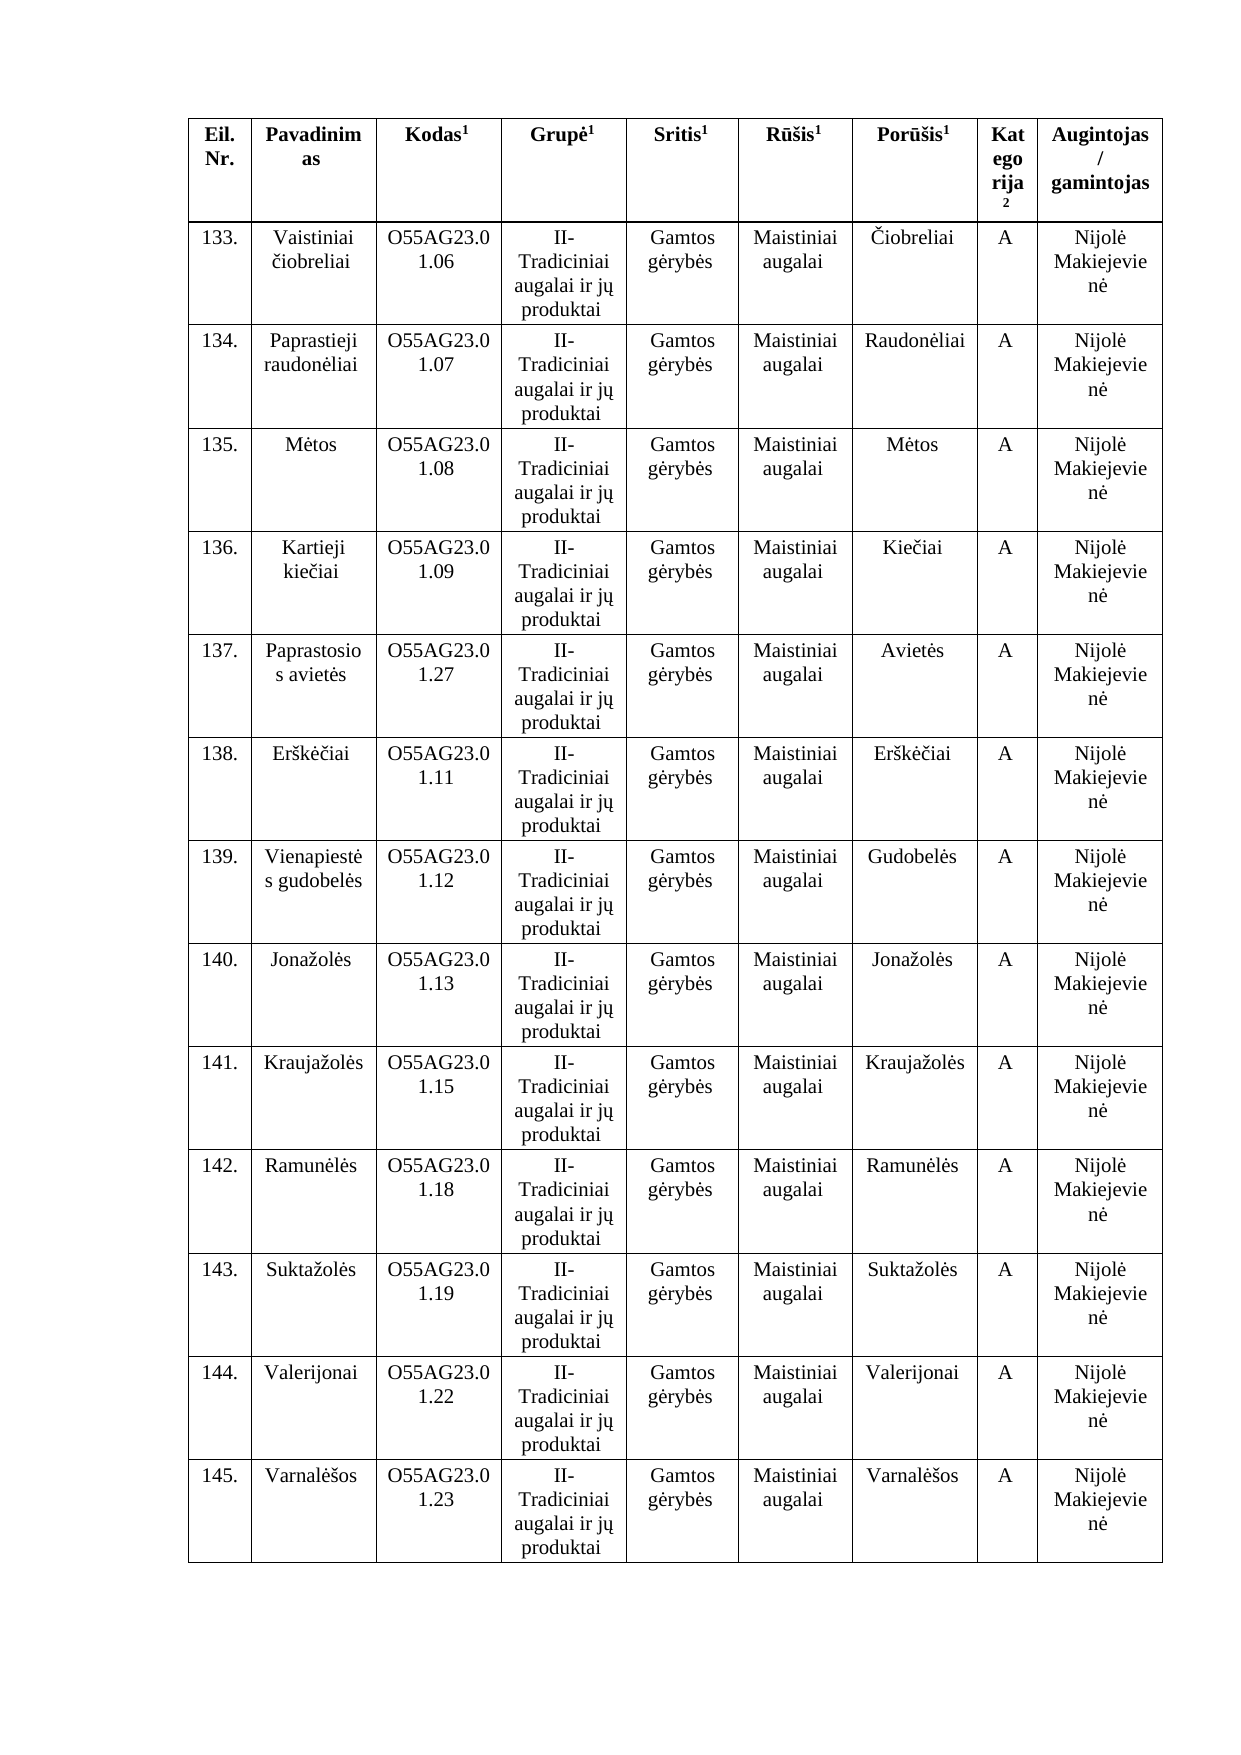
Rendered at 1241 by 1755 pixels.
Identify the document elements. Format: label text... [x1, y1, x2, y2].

table_cell A [978, 1357, 1037, 1459]
table_header Eil. Nr. [189, 119, 251, 221]
table_cell 139. [189, 841, 251, 943]
table_cell A [978, 738, 1037, 840]
table_cell O55AG23.01.13 [377, 944, 501, 1046]
table_cell Nijolė Makiejevienė [1038, 429, 1162, 531]
table_cell Gamtos gėrybės [627, 429, 738, 531]
table_cell Ramunėlės [252, 1150, 376, 1252]
table_cell A [978, 325, 1037, 427]
table_cell O55AG23.01.09 [377, 532, 501, 634]
table_cell Čiobreliai [853, 223, 977, 324]
table_cell Ramunėlės [853, 1150, 977, 1252]
table_cell 140. [189, 944, 251, 1046]
table_cell Vaistiniai čiobreliai [252, 223, 376, 324]
table_cell II-Tradiciniai augalai ir jų produktai [502, 1150, 626, 1252]
table_cell 135. [189, 429, 251, 531]
table_cell Gamtos gėrybės [627, 1254, 738, 1356]
table_cell Nijolė Makiejevienė [1038, 944, 1162, 1046]
table_cell II-Tradiciniai augalai ir jų produktai [502, 944, 626, 1046]
table_cell 136. [189, 532, 251, 634]
table_cell Maistiniai augalai [739, 841, 852, 943]
table_cell O55AG23.01.06 [377, 223, 501, 324]
table_cell Gamtos gėrybės [627, 738, 738, 840]
table_cell Gamtos gėrybės [627, 325, 738, 427]
table_cell Kiečiai [853, 532, 977, 634]
table_cell Nijolė Makiejevienė [1038, 1357, 1162, 1459]
table_cell II-Tradiciniai augalai ir jų produktai [502, 429, 626, 531]
table_cell Mėtos [853, 429, 977, 531]
table_cell Nijolė Makiejevienė [1038, 532, 1162, 634]
table_cell II-Tradiciniai augalai ir jų produktai [502, 1047, 626, 1149]
table_cell Maistiniai augalai [739, 1047, 852, 1149]
table_cell O55AG23.01.23 [377, 1460, 501, 1562]
table_header Porūšis1 [853, 119, 977, 221]
table_cell Varnalėšos [853, 1460, 977, 1562]
table_cell 134. [189, 325, 251, 427]
table_cell A [978, 1047, 1037, 1149]
table_cell II-Tradiciniai augalai ir jų produktai [502, 325, 626, 427]
table_cell A [978, 944, 1037, 1046]
table_cell II-Tradiciniai augalai ir jų produktai [502, 841, 626, 943]
table_cell Gamtos gėrybės [627, 1357, 738, 1459]
table_cell Nijolė Makiejevienė [1038, 1460, 1162, 1562]
table_cell Gamtos gėrybės [627, 223, 738, 324]
table_cell Gudobelės [853, 841, 977, 943]
table_cell Nijolė Makiejevienė [1038, 223, 1162, 324]
table_cell 144. [189, 1357, 251, 1459]
table_cell Suktažolės [252, 1254, 376, 1356]
table_cell II-Tradiciniai augalai ir jų produktai [502, 223, 626, 324]
table_cell Nijolė Makiejevienė [1038, 325, 1162, 427]
table_cell O55AG23.01.11 [377, 738, 501, 840]
table_cell Nijolė Makiejevienė [1038, 1254, 1162, 1356]
table_header Sritis1 [627, 119, 738, 221]
table_cell O55AG23.01.18 [377, 1150, 501, 1252]
table_cell Maistiniai augalai [739, 223, 852, 324]
table_cell A [978, 1254, 1037, 1356]
table_cell 137. [189, 635, 251, 737]
table_cell A [978, 1460, 1037, 1562]
table_cell 145. [189, 1460, 251, 1562]
table_cell Nijolė Makiejevienė [1038, 1047, 1162, 1149]
table_cell A [978, 532, 1037, 634]
table_cell Maistiniai augalai [739, 532, 852, 634]
table_header Rūšis1 [739, 119, 852, 221]
table_cell Nijolė Makiejevienė [1038, 1150, 1162, 1252]
table_cell Nijolė Makiejevienė [1038, 635, 1162, 737]
table_cell A [978, 635, 1037, 737]
table_cell Suktažolės [853, 1254, 977, 1356]
table_header Pavadinimas [252, 119, 376, 221]
table_cell II-Tradiciniai augalai ir jų produktai [502, 738, 626, 840]
table_cell Maistiniai augalai [739, 325, 852, 427]
table_cell Maistiniai augalai [739, 738, 852, 840]
table_cell 138. [189, 738, 251, 840]
table_cell A [978, 841, 1037, 943]
table_cell Kraujažolės [853, 1047, 977, 1149]
table_cell Erškėčiai [853, 738, 977, 840]
table_header Kodas1 [377, 119, 501, 221]
table_cell Maistiniai augalai [739, 1150, 852, 1252]
table_cell II-Tradiciniai augalai ir jų produktai [502, 1460, 626, 1562]
table_cell 141. [189, 1047, 251, 1149]
table_cell A [978, 429, 1037, 531]
table_cell Valerijonai [853, 1357, 977, 1459]
table_cell Gamtos gėrybės [627, 1047, 738, 1149]
table_header Augintojas/ gamintojas [1038, 119, 1162, 221]
table_cell Valerijonai [252, 1357, 376, 1459]
table_cell Nijolė Makiejevienė [1038, 841, 1162, 943]
table_cell Paprastieji raudonėliai [252, 325, 376, 427]
table_cell Vienapiestės gudobelės [252, 841, 376, 943]
table_cell Raudonėliai [853, 325, 977, 427]
table_cell A [978, 1150, 1037, 1252]
table_cell 133. [189, 223, 251, 324]
table_cell 142. [189, 1150, 251, 1252]
table_cell Avietės [853, 635, 977, 737]
table_cell II-Tradiciniai augalai ir jų produktai [502, 635, 626, 737]
table_cell Paprastosios avietės [252, 635, 376, 737]
table_cell Kartieji kiečiai [252, 532, 376, 634]
table_header Kategorija2 [978, 119, 1037, 221]
table_cell Maistiniai augalai [739, 1460, 852, 1562]
table_cell O55AG23.01.08 [377, 429, 501, 531]
table_cell Gamtos gėrybės [627, 532, 738, 634]
table_cell Erškėčiai [252, 738, 376, 840]
table_cell Mėtos [252, 429, 376, 531]
table_cell O55AG23.01.22 [377, 1357, 501, 1459]
table_cell II-Tradiciniai augalai ir jų produktai [502, 1254, 626, 1356]
table_cell II-Tradiciniai augalai ir jų produktai [502, 532, 626, 634]
table_cell Gamtos gėrybės [627, 1150, 738, 1252]
table_cell Gamtos gėrybės [627, 944, 738, 1046]
table_cell O55AG23.01.12 [377, 841, 501, 943]
table_cell Maistiniai augalai [739, 429, 852, 531]
table_cell Gamtos gėrybės [627, 841, 738, 943]
table_cell 143. [189, 1254, 251, 1356]
table_cell Gamtos gėrybės [627, 635, 738, 737]
table_cell Maistiniai augalai [739, 635, 852, 737]
table_header Grupė1 [502, 119, 626, 221]
table_cell O55AG23.01.07 [377, 325, 501, 427]
table_cell Gamtos gėrybės [627, 1460, 738, 1562]
table_cell Kraujažolės [252, 1047, 376, 1149]
table_cell II-Tradiciniai augalai ir jų produktai [502, 1357, 626, 1459]
table_cell O55AG23.01.19 [377, 1254, 501, 1356]
table_cell O55AG23.01.15 [377, 1047, 501, 1149]
table_cell Nijolė Makiejevienė [1038, 738, 1162, 840]
table_cell Jonažolės [853, 944, 977, 1046]
table_cell Jonažolės [252, 944, 376, 1046]
table_cell O55AG23.01.27 [377, 635, 501, 737]
table_cell Maistiniai augalai [739, 944, 852, 1046]
table_cell Varnalėšos [252, 1460, 376, 1562]
table_cell Maistiniai augalai [739, 1254, 852, 1356]
table_cell Maistiniai augalai [739, 1357, 852, 1459]
table_cell A [978, 223, 1037, 324]
